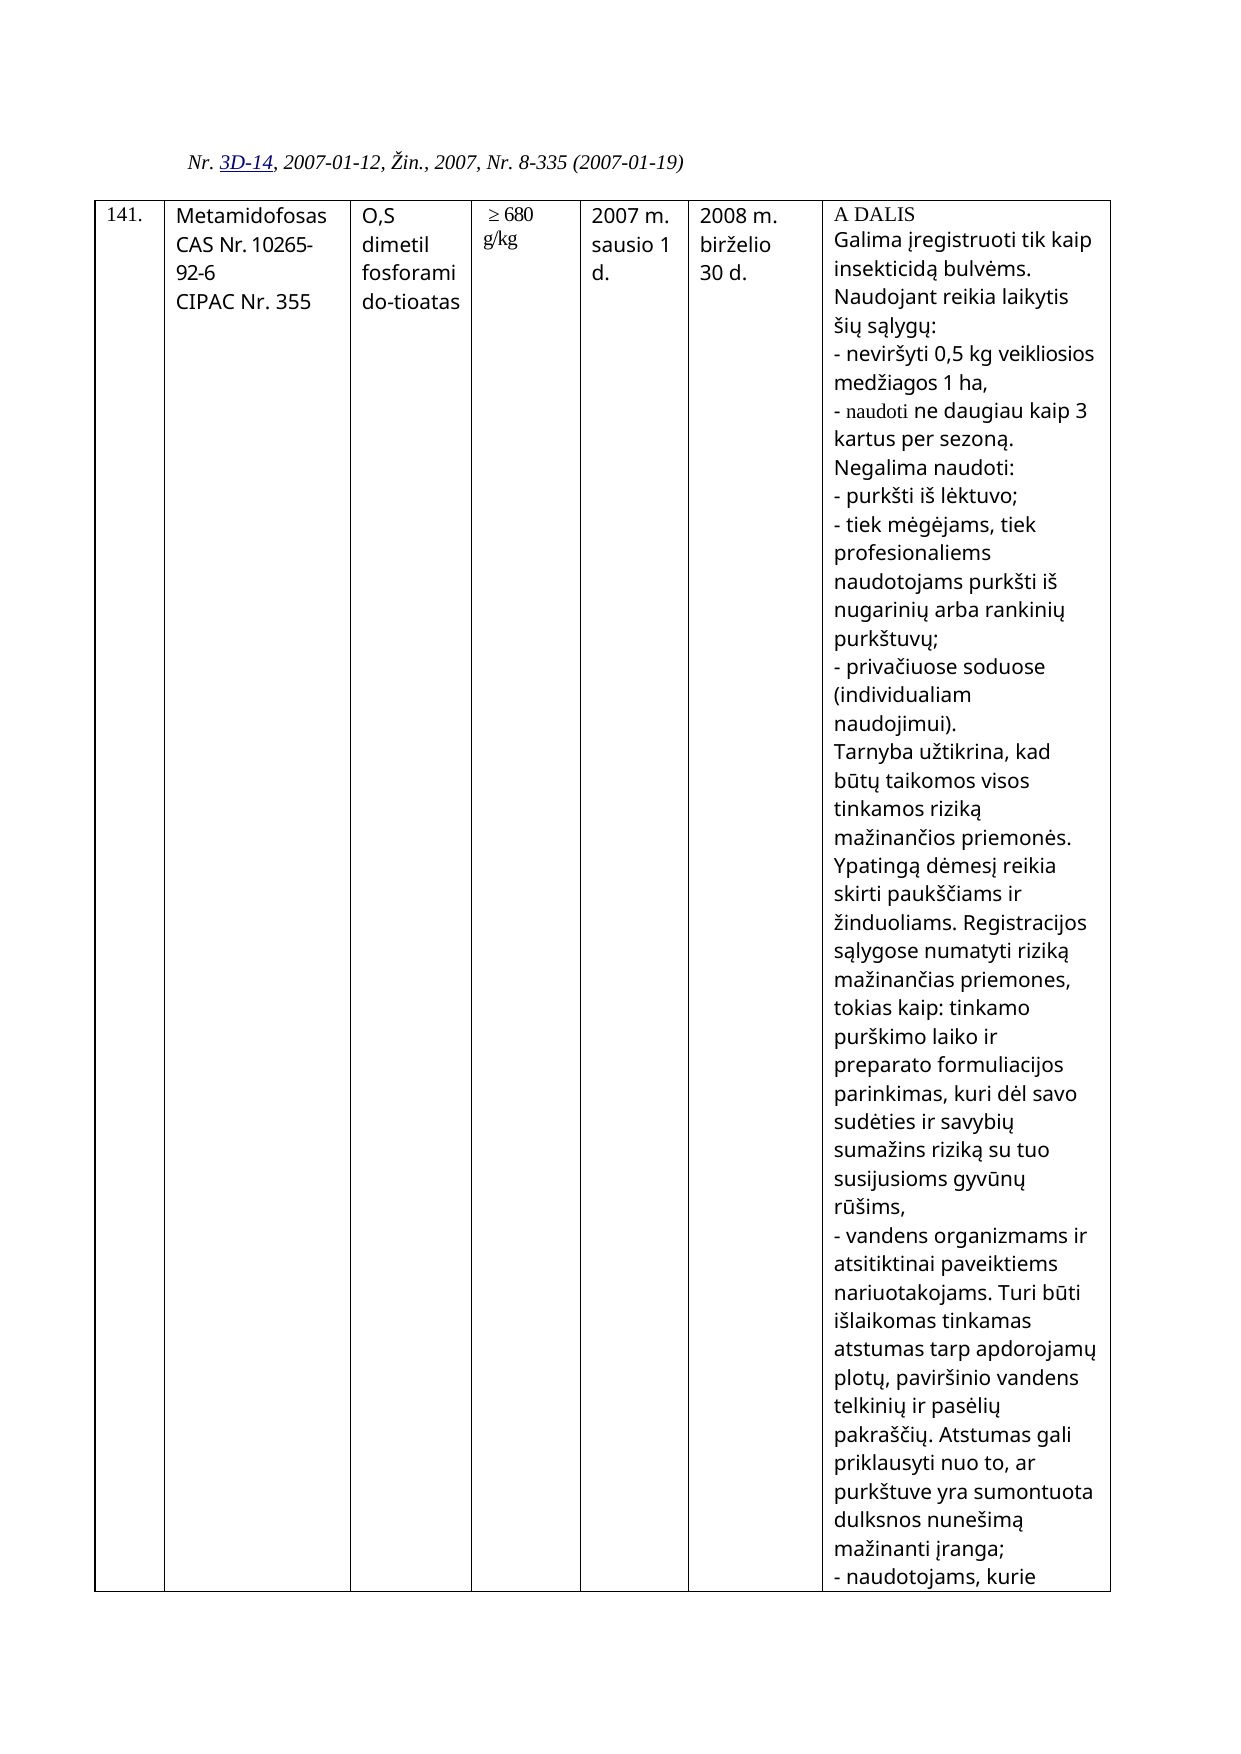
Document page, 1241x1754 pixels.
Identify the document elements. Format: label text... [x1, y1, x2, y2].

table_header 2008 m. birželio 30 d. [689, 201, 822, 1591]
table_header ≥ 680 g/kg [472, 201, 580, 1591]
table_header O,S dimetil fosforamido-tioatas [351, 201, 471, 1591]
table_header Metamidofosas CAS Nr. 10265-92-6 CIPAC Nr. 355 [165, 201, 350, 1591]
table_header 2007 m. sausio 1 d. [581, 201, 688, 1591]
text Nr. 3D-14, 2007-01-12, Žin., 2007, Nr. 8-335 (2007-01-19) [187, 150, 1053, 174]
table_header 141. [96, 201, 164, 1591]
table_header A DALIS Galima įregistruoti tik kaip insekticidą bulvėms. Naudojant reikia laikytis šių sąlygų: - neviršyti 0,5 kg veikliosios medžiagos 1 ha, - naudoti ne daugiau kaip 3 kartus per sezoną. Negalima naudoti: - purkšti iš lėktuvo; - tiek mėgėjams, tiek profesionaliems naudotojams purkšti iš nugarinių arba rankinių purkštuvų; - privačiuose soduose (individualiam naudojimui). Tarnyba užtikrina, kad būtų taikomos visos tinkamos riziką mažinančios priemonės. Ypatingą dėmesį reikia skirti paukščiams ir žinduoliams. Registracijos sąlygose numatyti riziką mažinančias priemones, tokias kaip: tinkamo purškimo laiko ir preparato formuliacijos parinkimas, kuri dėl savo sudėties ir savybių sumažins riziką su tuo susijusioms gyvūnų rūšims, - vandens organizmams ir atsitiktinai paveiktiems nariuotakojams. Turi būti išlaikomas tinkamas atstumas tarp apdorojamų plotų, paviršinio vandens telkinių ir pasėlių pakraščių. Atstumas gali priklausyti nuo to, ar purkštuve yra sumontuota dulksnos nunešimą mažinanti įranga; - naudotojams, kurie [823, 201, 1110, 1591]
